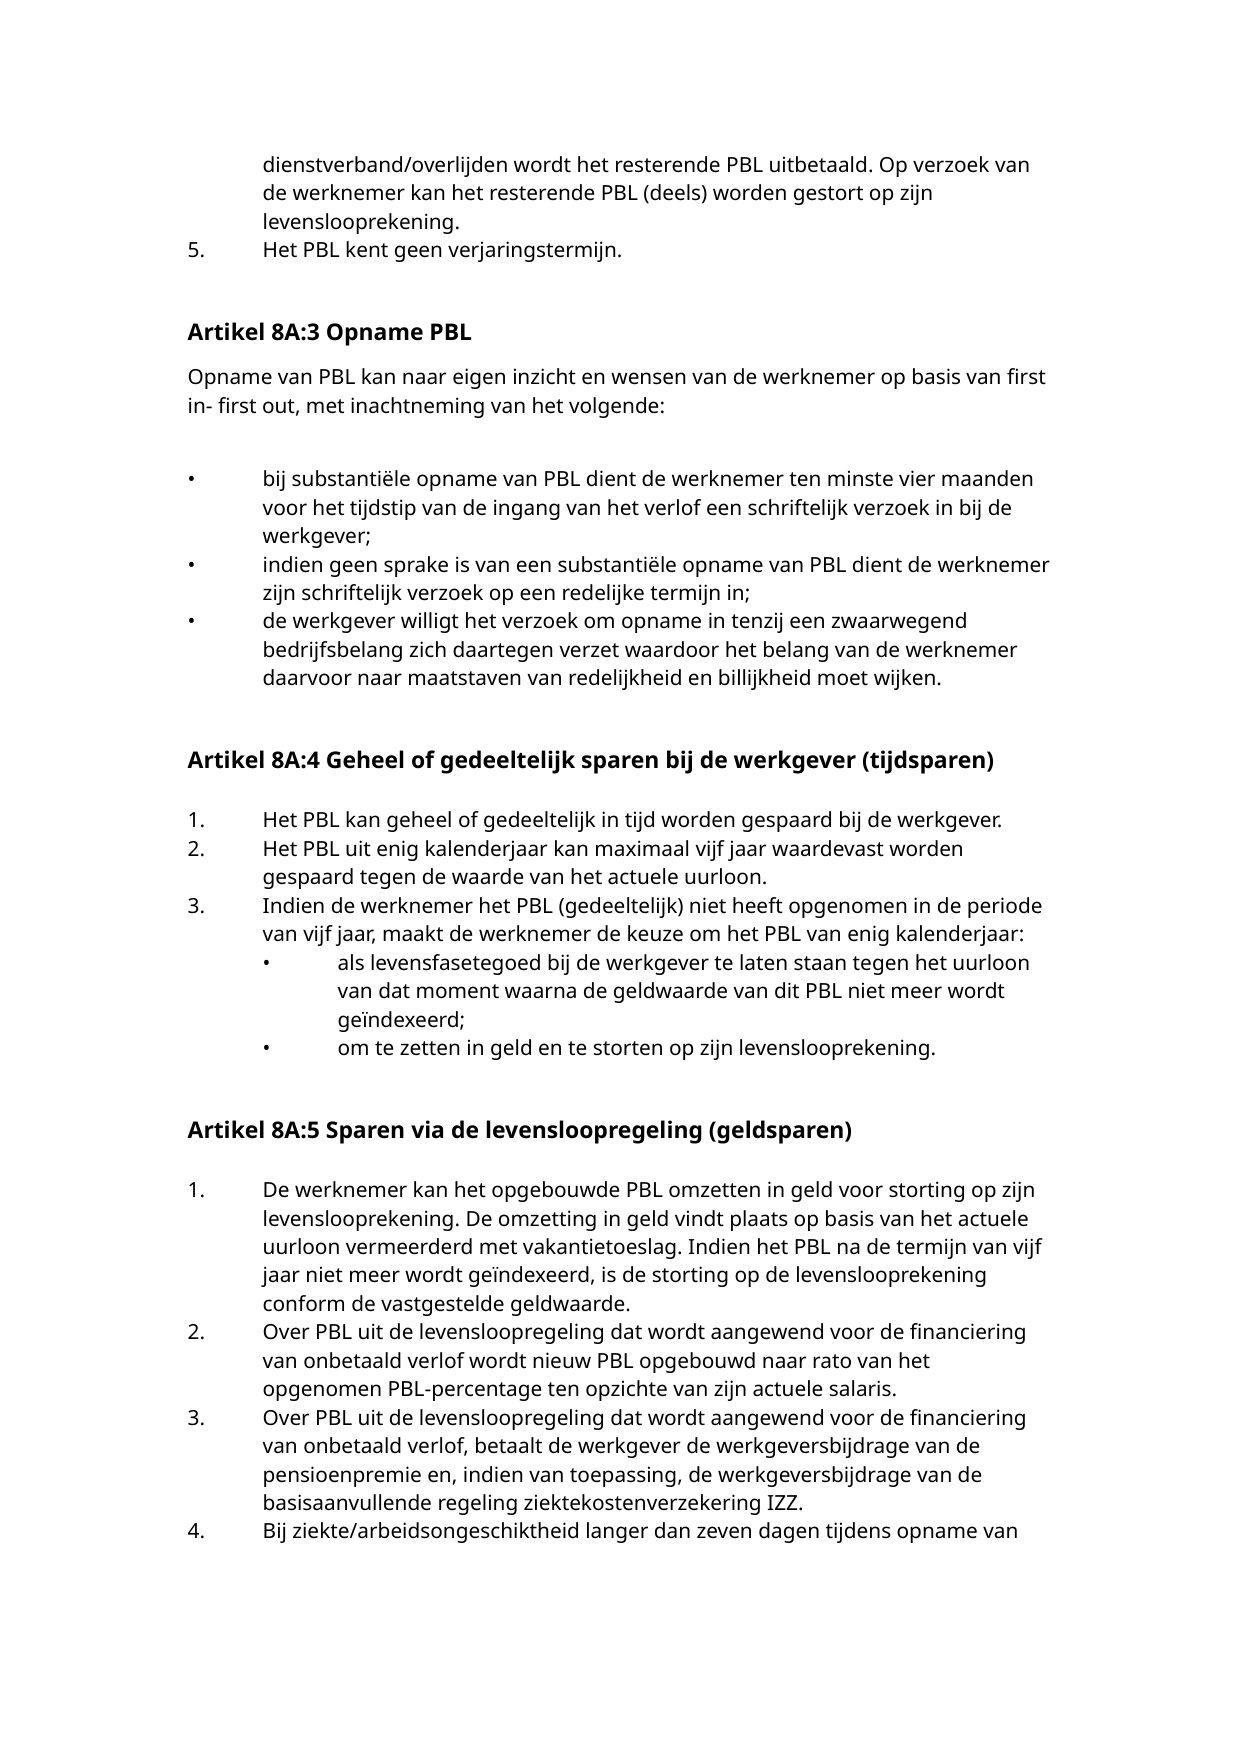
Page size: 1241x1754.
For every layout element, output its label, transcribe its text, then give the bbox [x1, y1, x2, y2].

list Indien de werknemer het PBL (gedeeltelijk) niet heeft opgenomen in de periode van vijf jaar, maakt de werknemer de keuze om het PBL van enig kalenderjaar: [187, 891, 1053, 948]
subtitle Artikel 8A:5 Sparen via de levensloopregeling (geldsparen) [187, 1114, 1053, 1145]
subtitle Artikel 8A:4 Geheel of gedeeltelijk sparen bij de werkgever (tijdsparen) [187, 744, 1053, 776]
list Het PBL kan geheel of gedeeltelijk in tijd worden gespaard bij de werkgever. [187, 806, 1053, 834]
list Het PBL uit enig kalenderjaar kan maximaal vijf jaar waardevast worden gespaard tegen de waarde van het actuele uurloon. [187, 834, 1053, 891]
list Over PBL uit de levensloopregeling dat wordt aangewend voor de financiering van onbetaald verlof, betaalt de werkgever de werkgeversbijdrage van de pensioenpremie en, indien van toepassing, de werkgeversbijdrage van de basisaanvullende regeling ziektekostenverzekering IZZ. [187, 1403, 1053, 1517]
list De werknemer kan het opgebouwde PBL omzetten in geld voor storting op zijn levenslooprekening. De omzetting in geld vindt plaats op basis van het actuele uurloon vermeerderd met vakantietoeslag. Indien het PBL na de termijn van vijf jaar niet meer wordt geïndexeerd, is de storting op de levenslooprekening conform de vastgestelde geldwaarde. [187, 1175, 1053, 1317]
list als levensfasetegoed bij de werkgever te laten staan tegen het uurloon van dat moment waarna de geldwaarde van dit PBL niet meer wordt geïndexeerd; [262, 948, 1053, 1033]
text Opname van PBL kan naar eigen inzicht en wensen van de werknemer op basis van first in- first out, met inachtneming van het volgende: [187, 362, 1053, 419]
list dienstverband/overlijden wordt het resterende PBL uitbetaald. Op verzoek van de werknemer kan het resterende PBL (deels) worden gestort op zijn levenslooprekening. [187, 150, 1053, 235]
list indien geen sprake is van een substantiële opname van PBL dient de werknemer zijn schriftelijk verzoek op een redelijke termijn in; [187, 550, 1053, 607]
list bij substantiële opname van PBL dient de werknemer ten minste vier maanden voor het tijdstip van de ingang van het verlof een schriftelijk verzoek in bij de werkgever; [187, 464, 1053, 550]
list om te zetten in geld en te storten op zijn levenslooprekening. [262, 1033, 1053, 1062]
list Het PBL kent geen verjaringstermijn. [187, 235, 1053, 264]
list Over PBL uit de levensloopregeling dat wordt aangewend voor de financiering van onbetaald verlof wordt nieuw PBL opgebouwd naar rato van het opgenomen PBL-percentage ten opzichte van zijn actuele salaris. [187, 1317, 1053, 1403]
list de werkgever willigt het verzoek om opname in tenzij een zwaarwegend bedrijfsbelang zich daartegen verzet waardoor het belang van de werknemer daarvoor naar maatstaven van redelijkheid en billijkheid moet wijken. [187, 607, 1053, 692]
subtitle Artikel 8A:3 Opname PBL [187, 316, 1053, 347]
list Bij ziekte/arbeidsongeschiktheid langer dan zeven dagen tijdens opname van [187, 1517, 1053, 1545]
